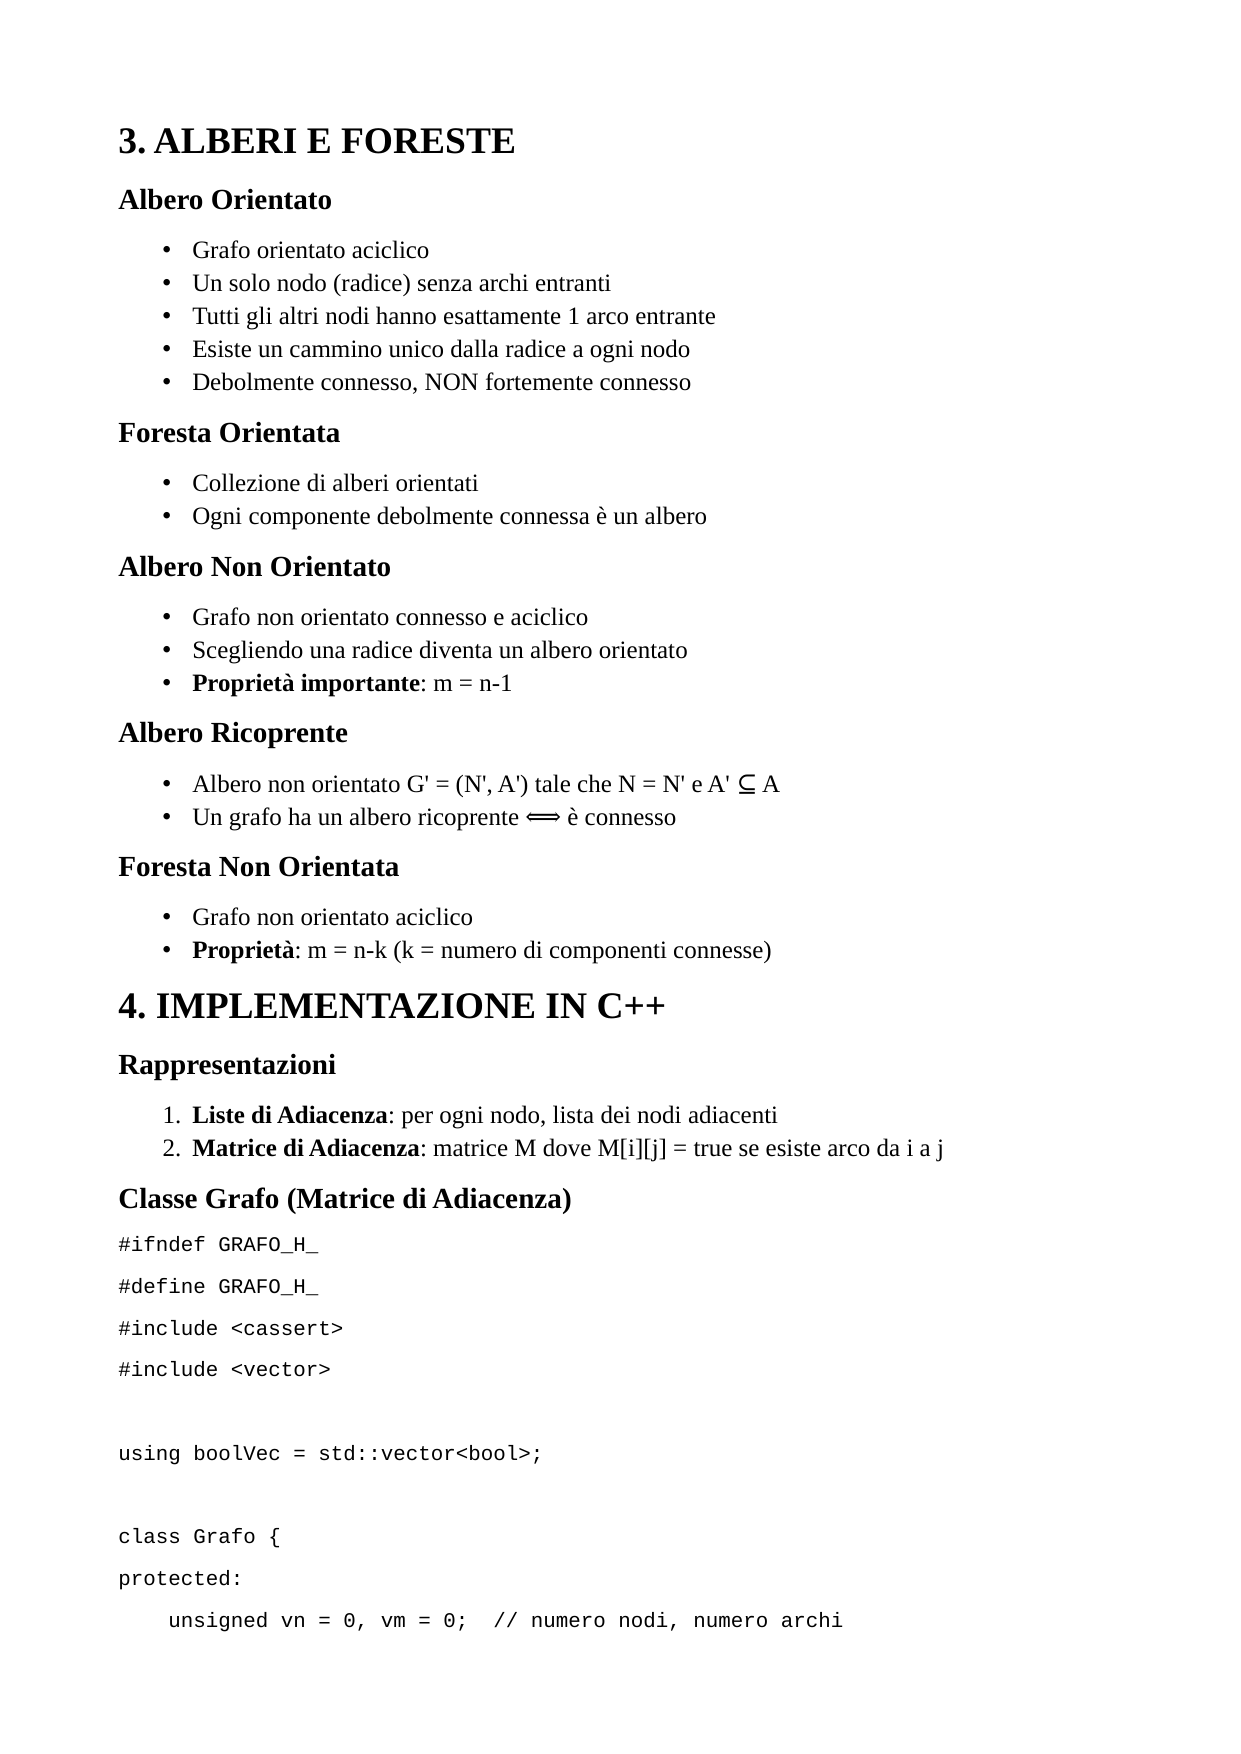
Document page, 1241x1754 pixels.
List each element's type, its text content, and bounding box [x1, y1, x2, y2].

subtitle 3. ALBERI E FORESTE [118, 118, 1122, 161]
list Matrice di Adiacenza: matrice M dove M[i][j] = true se esiste arco da i a j [162, 1133, 1122, 1162]
text unsigned vn = 0, vm = 0; // numero nodi, numero archi [118, 1610, 1122, 1634]
list Proprietà: m = n-k (k = numero di componenti connesse) [162, 936, 1122, 964]
list Scegliendo una radice diventa un albero orientato [162, 635, 1122, 664]
text #include <vector> [118, 1359, 1122, 1383]
text class Grafo { [118, 1527, 1122, 1550]
subtitle Albero Orientato [118, 182, 1122, 216]
text using boolVec = std::vector<bool>; [118, 1443, 1122, 1467]
list Albero non orientato G' = (N', A') tale che N = N' e A' ⊆ A [162, 769, 1122, 797]
text protected: [118, 1568, 1122, 1592]
list Debolmente connesso, NON fortemente connesso [162, 367, 1122, 396]
list Grafo non orientato aciclico [162, 902, 1122, 931]
list Grafo non orientato connesso e aciclico [162, 602, 1122, 631]
subtitle Albero Non Orientato [118, 549, 1122, 582]
list Un solo nodo (radice) senza archi entranti [162, 268, 1122, 297]
text #ifndef GRAFO_H_ [118, 1234, 1122, 1258]
subtitle Rappresentazioni [118, 1047, 1122, 1081]
subtitle Foresta Orientata [118, 415, 1122, 449]
subtitle Foresta Non Orientata [118, 849, 1122, 883]
list Un grafo ha un albero ricoprente ⟺ è connesso [162, 802, 1122, 831]
list Tutti gli altri nodi hanno esattamente 1 arco entrante [162, 301, 1122, 330]
list Liste di Adiacenza: per ogni nodo, lista dei nodi adiacenti [162, 1100, 1122, 1129]
list Grafo orientato aciclico [162, 235, 1122, 264]
subtitle 4. IMPLEMENTAZIONE IN C++ [118, 983, 1122, 1026]
list Proprietà importante: m = n-1 [162, 668, 1122, 697]
text #define GRAFO_H_ [118, 1276, 1122, 1299]
subtitle Albero Ricoprente [118, 716, 1122, 749]
list Collezione di alberi orientati [162, 468, 1122, 497]
list Esiste un cammino unico dalla radice a ogni nodo [162, 334, 1122, 363]
list Ogni componente debolmente connessa è un albero [162, 501, 1122, 530]
text #include <cassert> [118, 1318, 1122, 1341]
subtitle Classe Grafo (Matrice di Adiacenza) [118, 1181, 1122, 1214]
